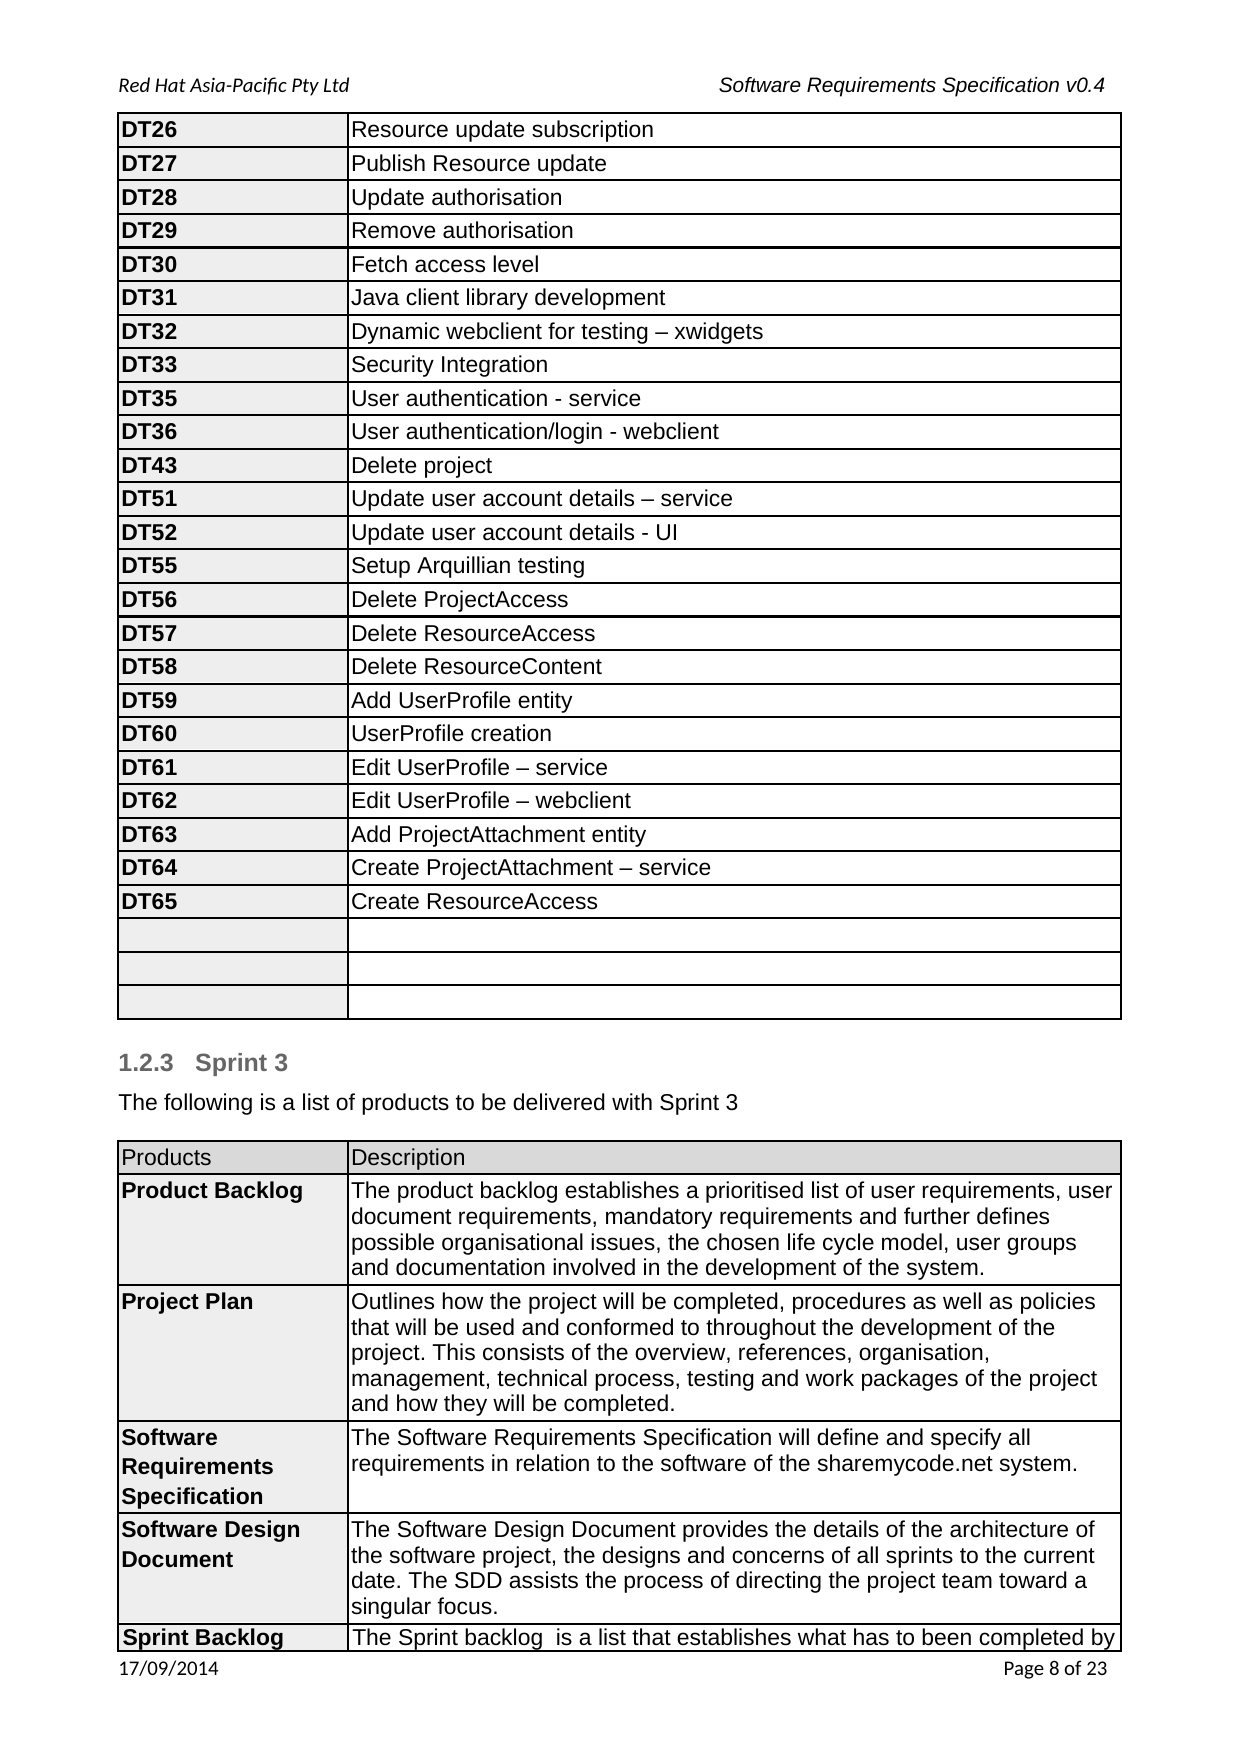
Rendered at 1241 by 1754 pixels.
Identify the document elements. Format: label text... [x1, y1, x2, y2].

table_cell DT29 [119, 215, 347, 246]
table_cell DT57 [119, 618, 347, 649]
table_cell Delete project [349, 450, 1120, 481]
table_cell UserProfile creation [349, 718, 1120, 749]
table_cell DT55 [119, 550, 347, 582]
table_header Description [349, 1142, 1120, 1173]
table_cell [119, 953, 347, 984]
table_cell Sprint Backlog [119, 1625, 347, 1650]
table_cell Update user account details – service [349, 483, 1120, 515]
table_cell Remove authorisation [349, 215, 1120, 246]
table_cell DT58 [119, 651, 347, 682]
subtitle Sprint 3 [118, 1049, 1122, 1077]
table_cell Update authorisation [349, 181, 1120, 213]
table_cell Outlines how the project will be completed, procedures as well as policies that will be used and conformed to throughout the development of the project. This consists of the overview, references, organisation, management, technical process, testing and work packages of the project and how they will be completed. [349, 1286, 1120, 1420]
table_cell Security Integration [349, 349, 1120, 381]
table_cell Dynamic webclient for testing – xwidgets [349, 316, 1120, 347]
table_cell DT31 [119, 282, 347, 313]
table_cell User authentication/login - webclient [349, 416, 1120, 448]
table_cell DT30 [119, 249, 347, 280]
table_cell [349, 919, 1120, 951]
table_cell Java client library development [349, 282, 1120, 313]
table_cell Delete ResourceContent [349, 651, 1120, 682]
table_cell Setup Arquillian testing [349, 550, 1120, 582]
table_cell DT52 [119, 517, 347, 548]
table_header Products [119, 1142, 347, 1173]
table_cell The product backlog establishes a prioritised list of user requirements, user document requirements, mandatory requirements and further defines possible organisational issues, the chosen life cycle model, user groups and documentation involved in the development of the system. [349, 1175, 1120, 1284]
table_cell DT35 [119, 383, 347, 414]
table_cell User authentication - service [349, 383, 1120, 414]
table_cell Create ResourceAccess [349, 886, 1120, 917]
table_cell DT64 [119, 852, 347, 884]
table_cell [349, 986, 1120, 1018]
table_cell Edit UserProfile – webclient [349, 785, 1120, 817]
table_cell Fetch access level [349, 249, 1120, 280]
table_cell The Software Design Document provides the details of the architecture of the software project, the designs and concerns of all sprints to the current date. The SDD assists the process of directing the project team toward a singular focus. [349, 1514, 1120, 1622]
table_cell DT32 [119, 316, 347, 347]
table_cell Product Backlog [119, 1175, 347, 1284]
text The following is a list of products to be delivered with Sprint 3 [118, 1089, 1122, 1115]
table_cell Software Requirements Specification [119, 1422, 347, 1512]
table_cell DT26 [119, 114, 347, 146]
table_cell DT27 [119, 148, 347, 179]
table_cell DT63 [119, 819, 347, 850]
table_cell Add ProjectAttachment entity [349, 819, 1120, 850]
table_cell DT28 [119, 181, 347, 213]
table_cell Update user account details - UI [349, 517, 1120, 548]
table_cell DT60 [119, 718, 347, 749]
table_cell DT56 [119, 584, 347, 615]
table_cell DT43 [119, 450, 347, 481]
table_cell Edit UserProfile – service [349, 752, 1120, 783]
table_cell DT36 [119, 416, 347, 448]
table_cell [119, 919, 347, 951]
table_cell DT33 [119, 349, 347, 381]
table_cell Create ProjectAttachment – service [349, 852, 1120, 884]
table_cell Delete ResourceAccess [349, 618, 1120, 649]
table_cell [349, 953, 1120, 984]
table_cell [119, 986, 347, 1018]
table_cell DT62 [119, 785, 347, 817]
table_cell Software Design Document [119, 1514, 347, 1622]
table_cell Publish Resource update [349, 148, 1120, 179]
table_cell DT65 [119, 886, 347, 917]
table_cell Project Plan [119, 1286, 347, 1420]
table_cell DT51 [119, 483, 347, 515]
table_cell Delete ProjectAccess [349, 584, 1120, 615]
table_cell DT61 [119, 752, 347, 783]
table_cell Resource update subscription [349, 114, 1120, 146]
table_cell Add UserProfile entity [349, 685, 1120, 716]
table_cell DT59 [119, 685, 347, 716]
table_cell The Software Requirements Specification will define and specify all requirements in relation to the software of the sharemycode.net system. [349, 1422, 1120, 1512]
table_cell The Sprint backlog is a list that establishes what has to been completed by [349, 1625, 1120, 1650]
